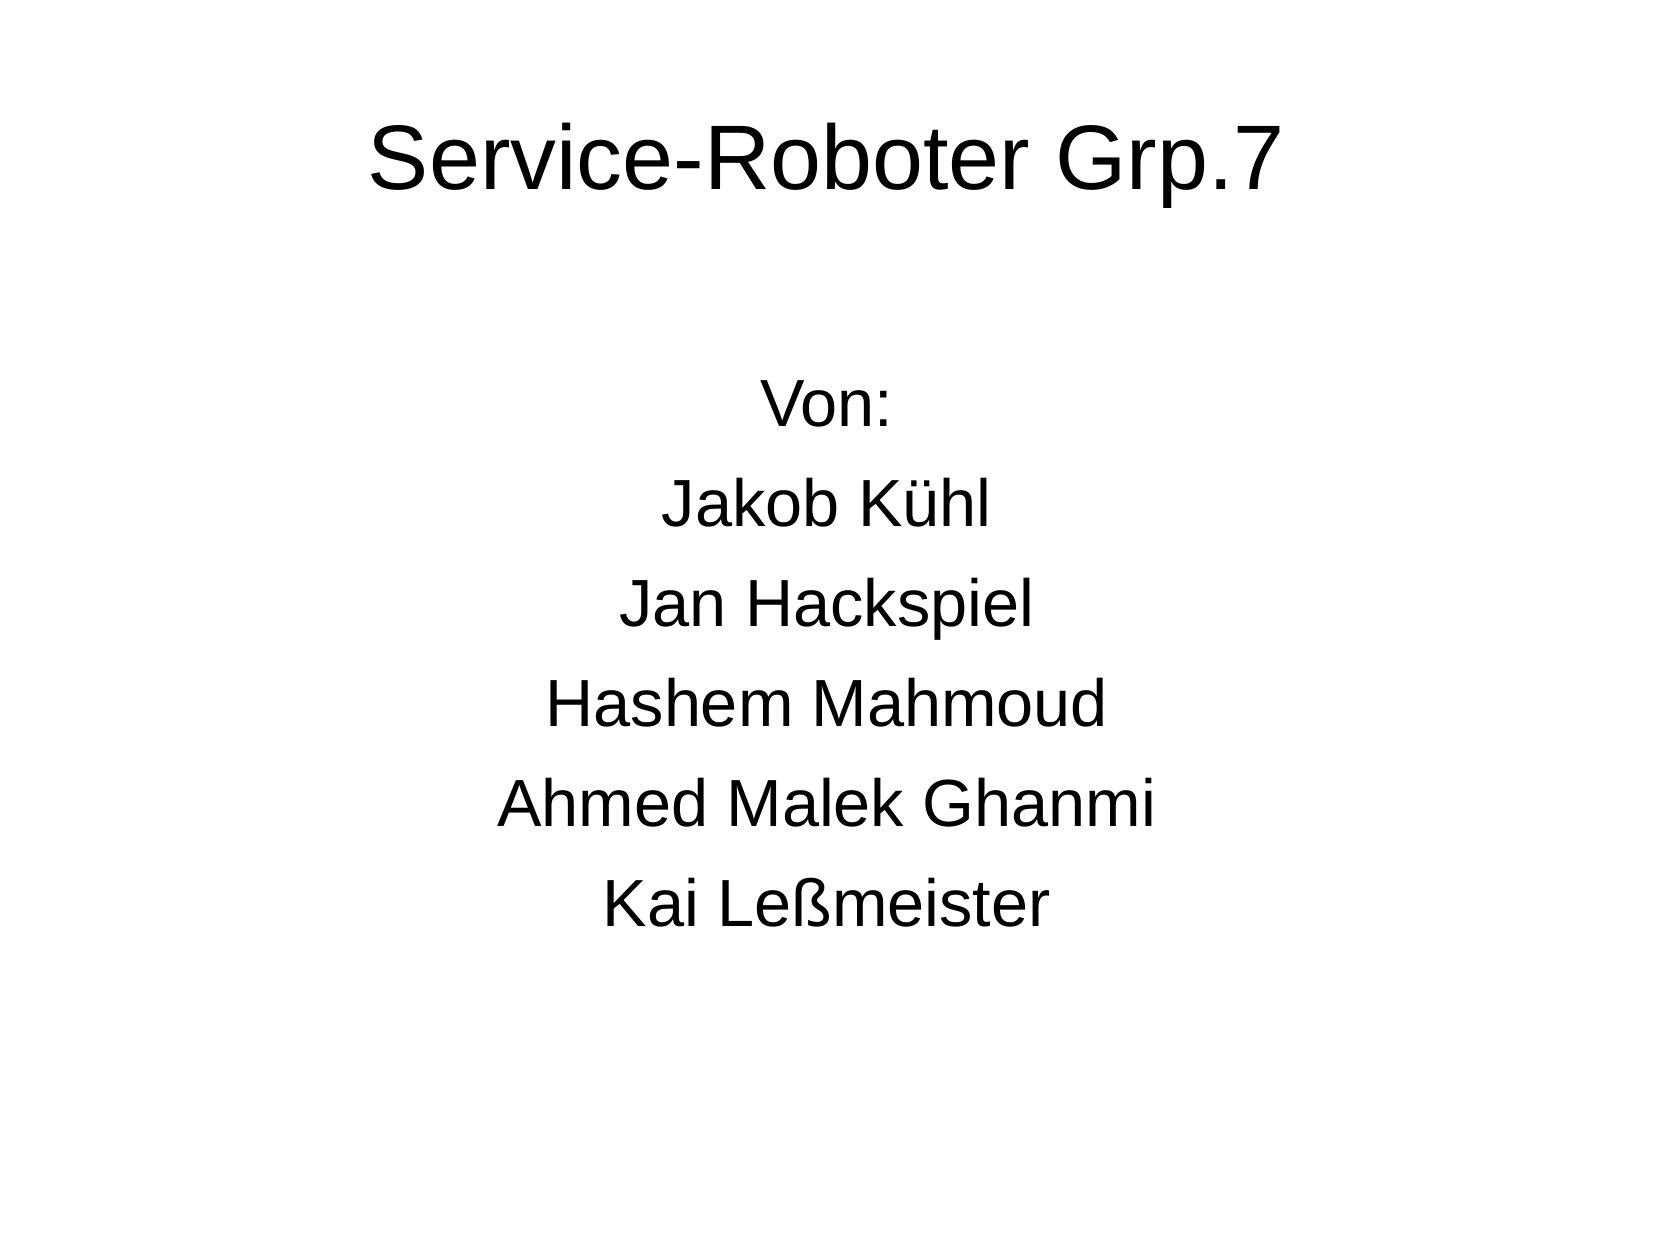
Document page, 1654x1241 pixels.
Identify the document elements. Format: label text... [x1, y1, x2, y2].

subtitle Von: Jakob Kühl Jan Hackspiel Hashem Mahmoud Ahmed Malek Ghanmi Kai Leßmeister [82, 290, 1571, 1010]
title Service-Roboter Grp.7 [82, 49, 1571, 257]
